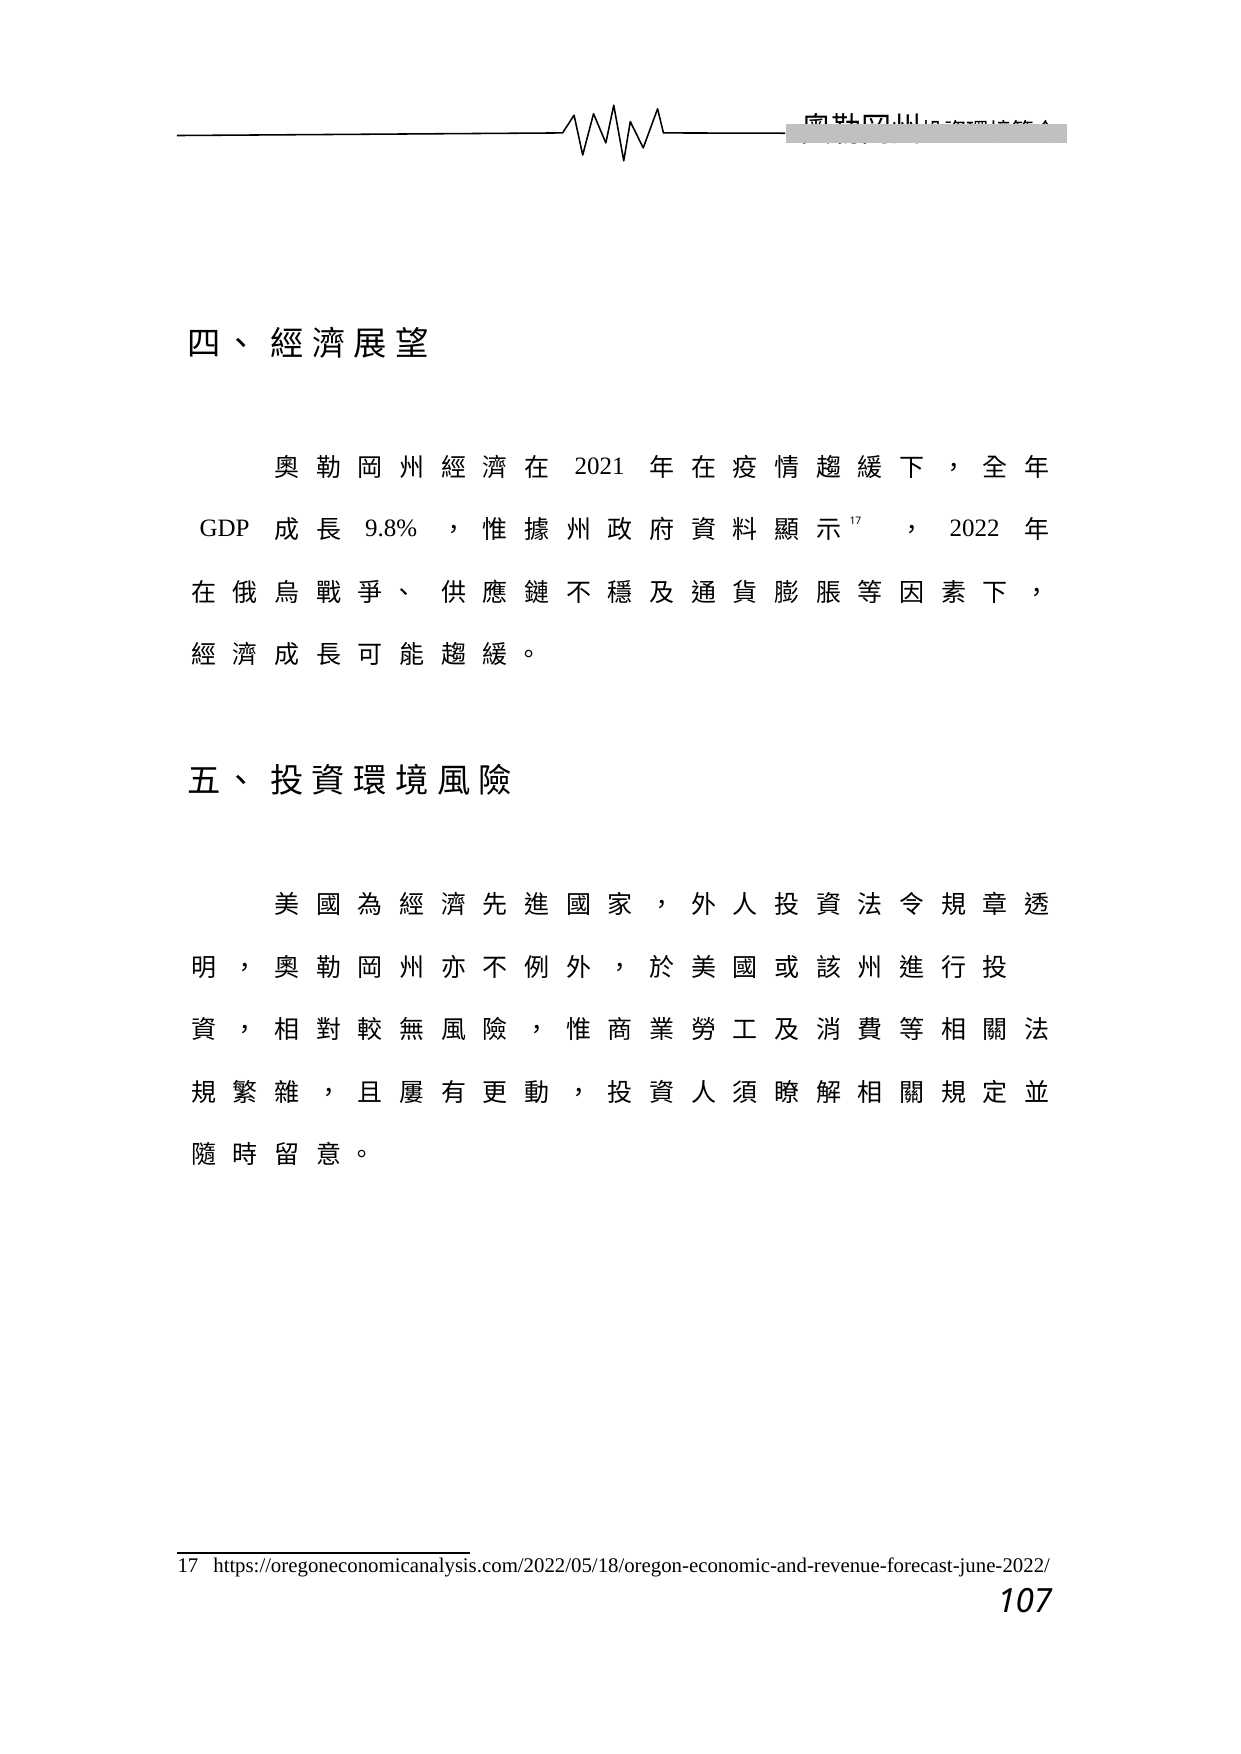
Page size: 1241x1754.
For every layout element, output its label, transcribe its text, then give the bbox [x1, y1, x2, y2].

text https://oregoneconomicanalysis.com/2022/05/18/oregon-economic-and-revenue-forecast-june-2022/ [177, 1553, 1063, 1577]
text 五、投資環境風險 [183, 736, 1058, 799]
text 美國為經濟先進國家，外人投資法令規章透明，奧勒岡州亦不例外，於美國或該州進行投資，相對較無風險，惟商業勞工及消費等相關法規繁雜，且屢有更動，投資人須瞭解相關規定並隨時留意。 [183, 861, 1058, 1174]
text 四、經濟展望 [183, 299, 1058, 361]
text 奧勒岡州經濟在2021年在疫情趨緩下，全年GDP成長9.8%，惟據州政府資料顯示，2022年在俄烏戰爭、供應鏈不穩及通貨膨脹等因素下，經濟成長可能趨緩。 [183, 424, 1058, 674]
